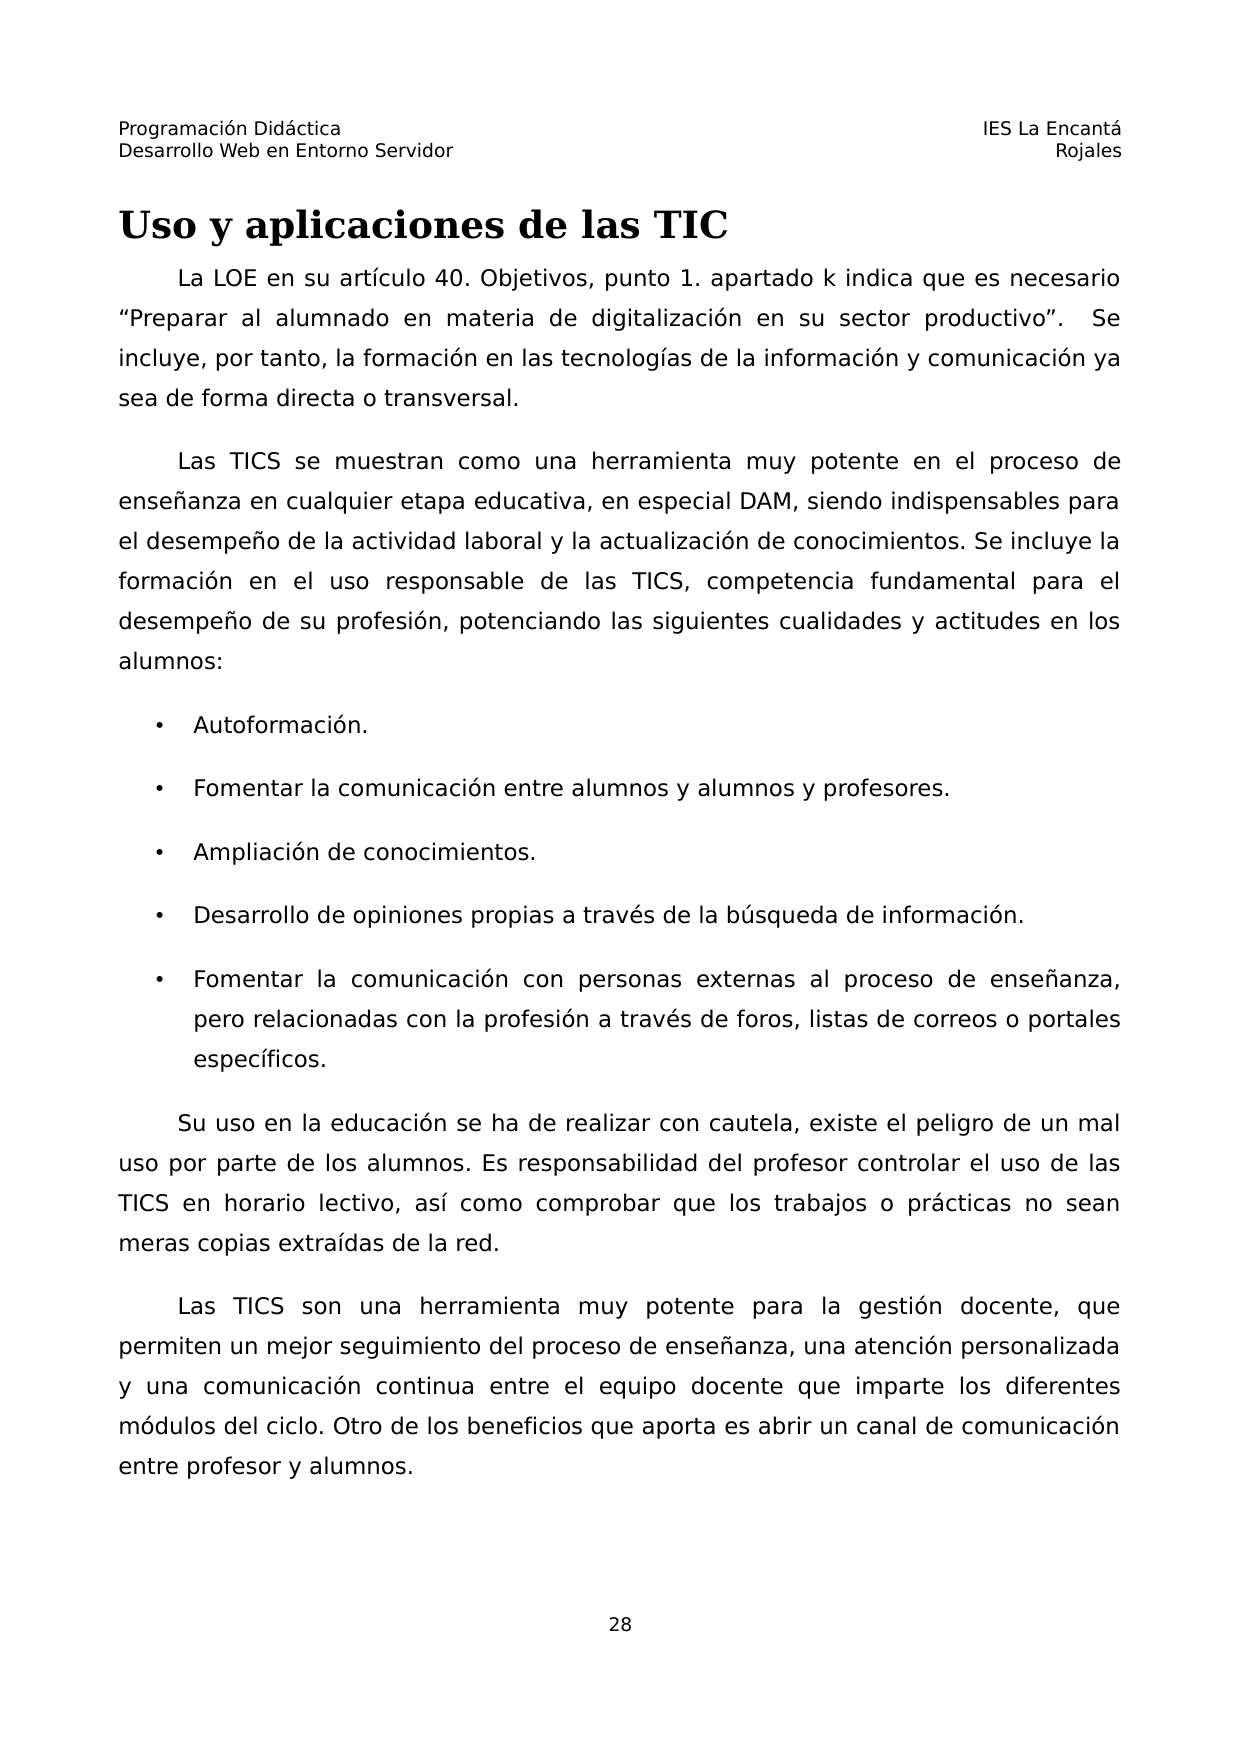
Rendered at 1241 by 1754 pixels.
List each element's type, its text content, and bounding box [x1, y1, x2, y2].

text Las TICS son una herramienta muy potente para la gestión docente, que permiten un mejor seguimiento del proceso de enseñanza, una atención personalizada y una comunicación continua entre el equipo docente que imparte los diferentes módulos del ciclo. Otro de los beneficios que aporta es abrir un canal de comunicación entre profesor y alumnos. [118, 1293, 1122, 1480]
text Las TICS se muestran como una herramienta muy potente en el proceso de enseñanza en cualquier etapa educativa, en especial DAM, siendo indispensables para el desempeño de la actividad laboral y la actualización de conocimientos. Se incluye la formación en el uso responsable de las TICS, competencia fundamental para el desempeño de su profesión, potenciando las siguientes cualidades y actitudes en los alumnos: [118, 448, 1122, 675]
list Ampliación de conocimientos. [156, 839, 1122, 866]
text La LOE en su artículo 40. Objetivos, punto 1. apartado k indica que es necesario “Preparar al alumnado en materia de digitalización en su sector productivo”. Se incluye, por tanto, la formación en las tecnologías de la información y comunicación ya sea de forma directa o transversal. [118, 265, 1122, 412]
list Desarrollo de opiniones propias a través de la búsqueda de información. [156, 903, 1122, 929]
subtitle Uso y aplicaciones de las TIC [118, 203, 1122, 247]
list Fomentar la comunicación entre alumnos y alumnos y profesores. [156, 776, 1122, 802]
list Fomentar la comunicación con personas externas al proceso de enseñanza, pero relacionadas con la profesión a través de foros, listas de correos o portales específicos. [156, 966, 1122, 1073]
list Autoformación. [156, 712, 1122, 739]
text Su uso en la educación se ha de realizar con cautela, existe el peligro de un mal uso por parte de los alumnos. Es responsabilidad del profesor controlar el uso de las TICS en horario lectivo, así como comprobar que los trabajos o prácticas no sean meras copias extraídas de la red. [118, 1110, 1122, 1256]
